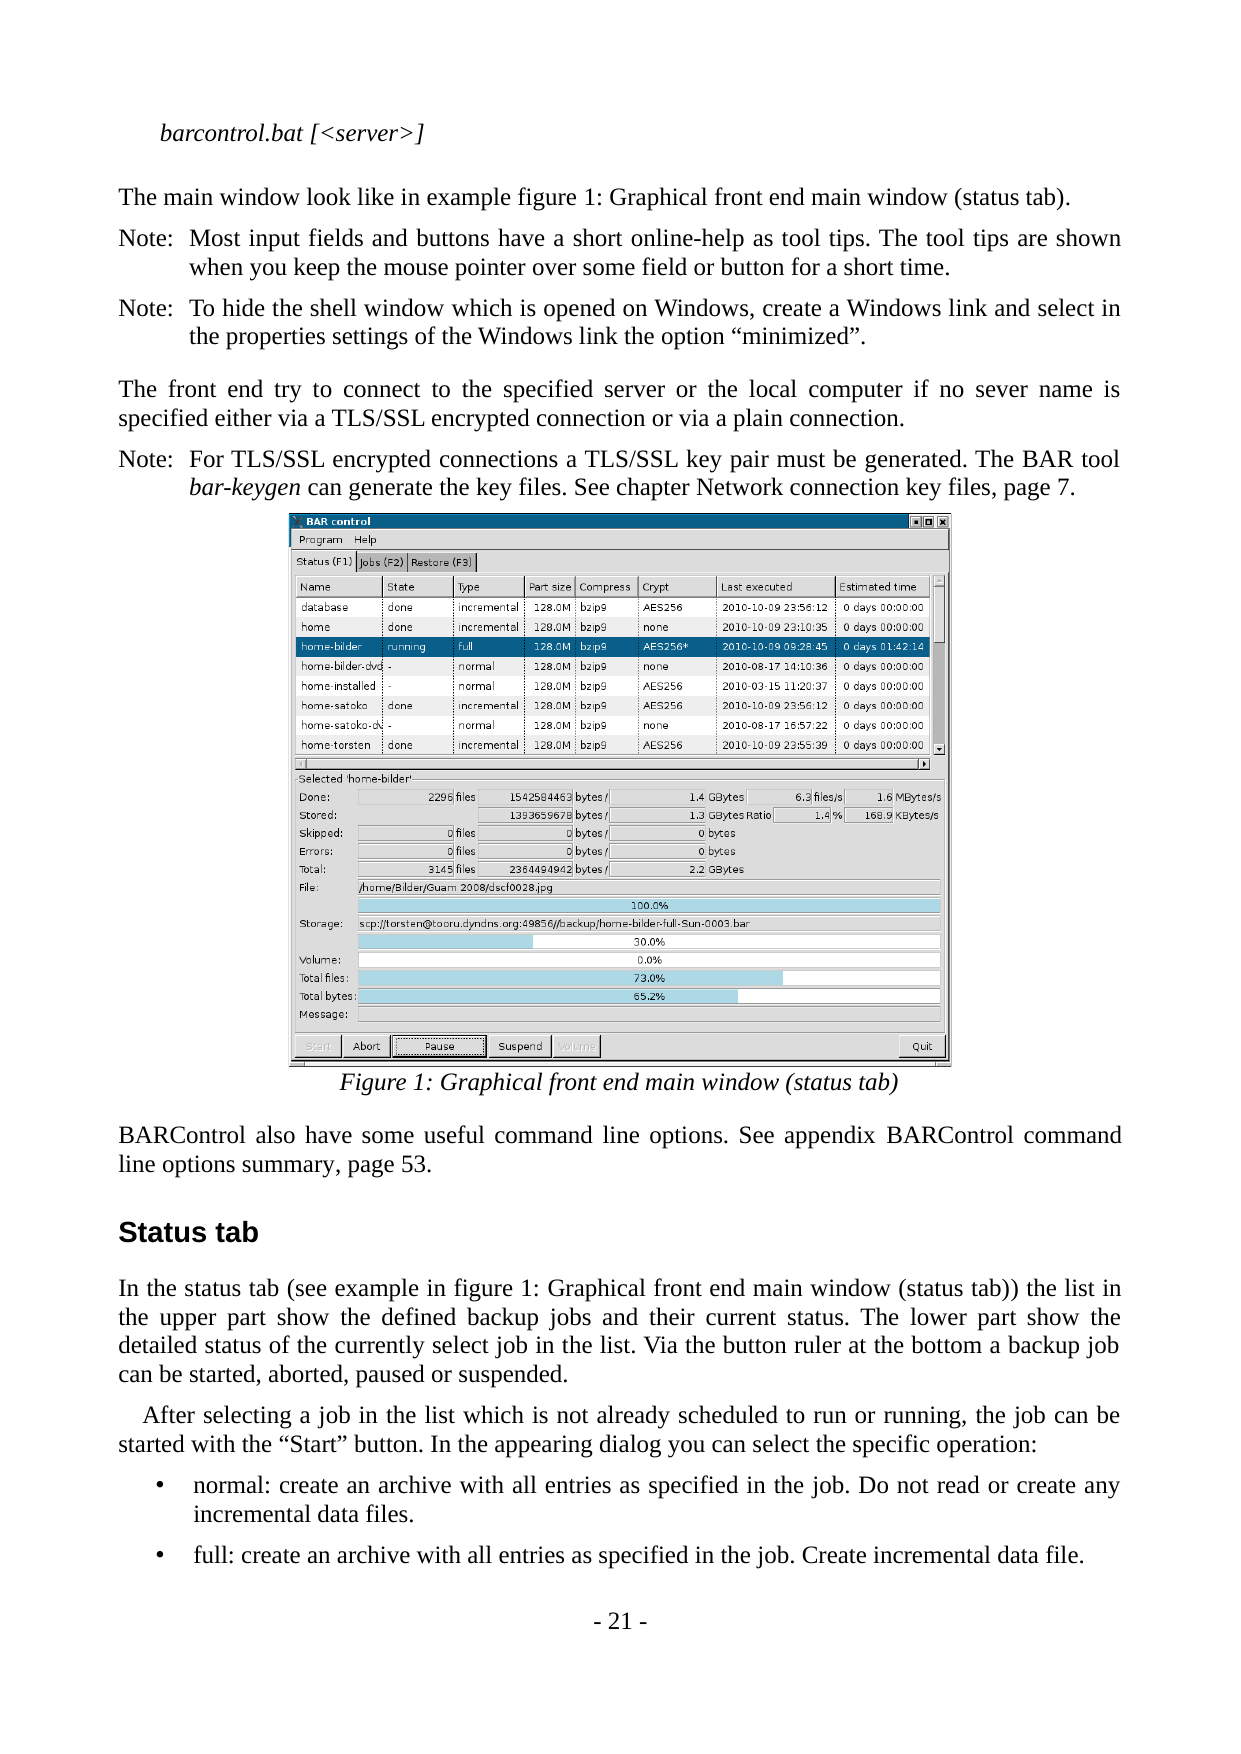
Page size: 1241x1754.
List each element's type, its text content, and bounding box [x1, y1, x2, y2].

text In the status tab (see example in figure 1: Graphical front end main window (status tab)) the list in the upper part show the defined backup jobs and their current status. The lower part show the detailed status of the currently select job in the list. Via the button ruler at the bottom a backup job can be started, aborted, paused or suspended. [118, 1273, 1122, 1388]
text Note: To hide the shell window which is opened on Windows, create a Windows link and select in the properties settings of the Windows link the option “minimized”. [118, 293, 1122, 350]
text The main window look like in example figure 1: Graphical front end main window (status tab). [118, 182, 1122, 211]
text BARControl also have some useful command line options. See appendix BARControl command line options summary, page 53. [118, 1067, 1122, 1178]
picture [288, 513, 952, 1067]
text Note: For TLS/SSL encrypted connections a TLS/SSL key pair must be generated. The BAR tool bar-keygen can generate the key files. See chapter Network connection key files, page 7. [118, 444, 1122, 501]
list full: create an archive with all entries as specified in the job. Create incremental data file. [156, 1540, 1122, 1569]
text Figure 1: Graphical front end main window (status tab) [289, 1067, 951, 1096]
text The front end try to connect to the specified server or the local computer if no sever name is specified either via a TLS/SSL encrypted connection or via a plain connection. [118, 374, 1122, 432]
list normal: create an archive with all entries as specified in the job. Do not read or create any incremental data files. [156, 1470, 1122, 1528]
text Note: Most input fields and buttons have a short online-help as tool tips. The tool tips are shown when you keep the mouse pointer over some field or button for a short time. [118, 223, 1122, 281]
text barcontrol.bat [<server>] [159, 118, 1122, 147]
subtitle Status tab [118, 1215, 1122, 1249]
text After selecting a job in the list which is not already scheduled to run or running, the job can be started with the “Start” button. In the appearing dialog you can select the specific operation: [118, 1400, 1122, 1458]
